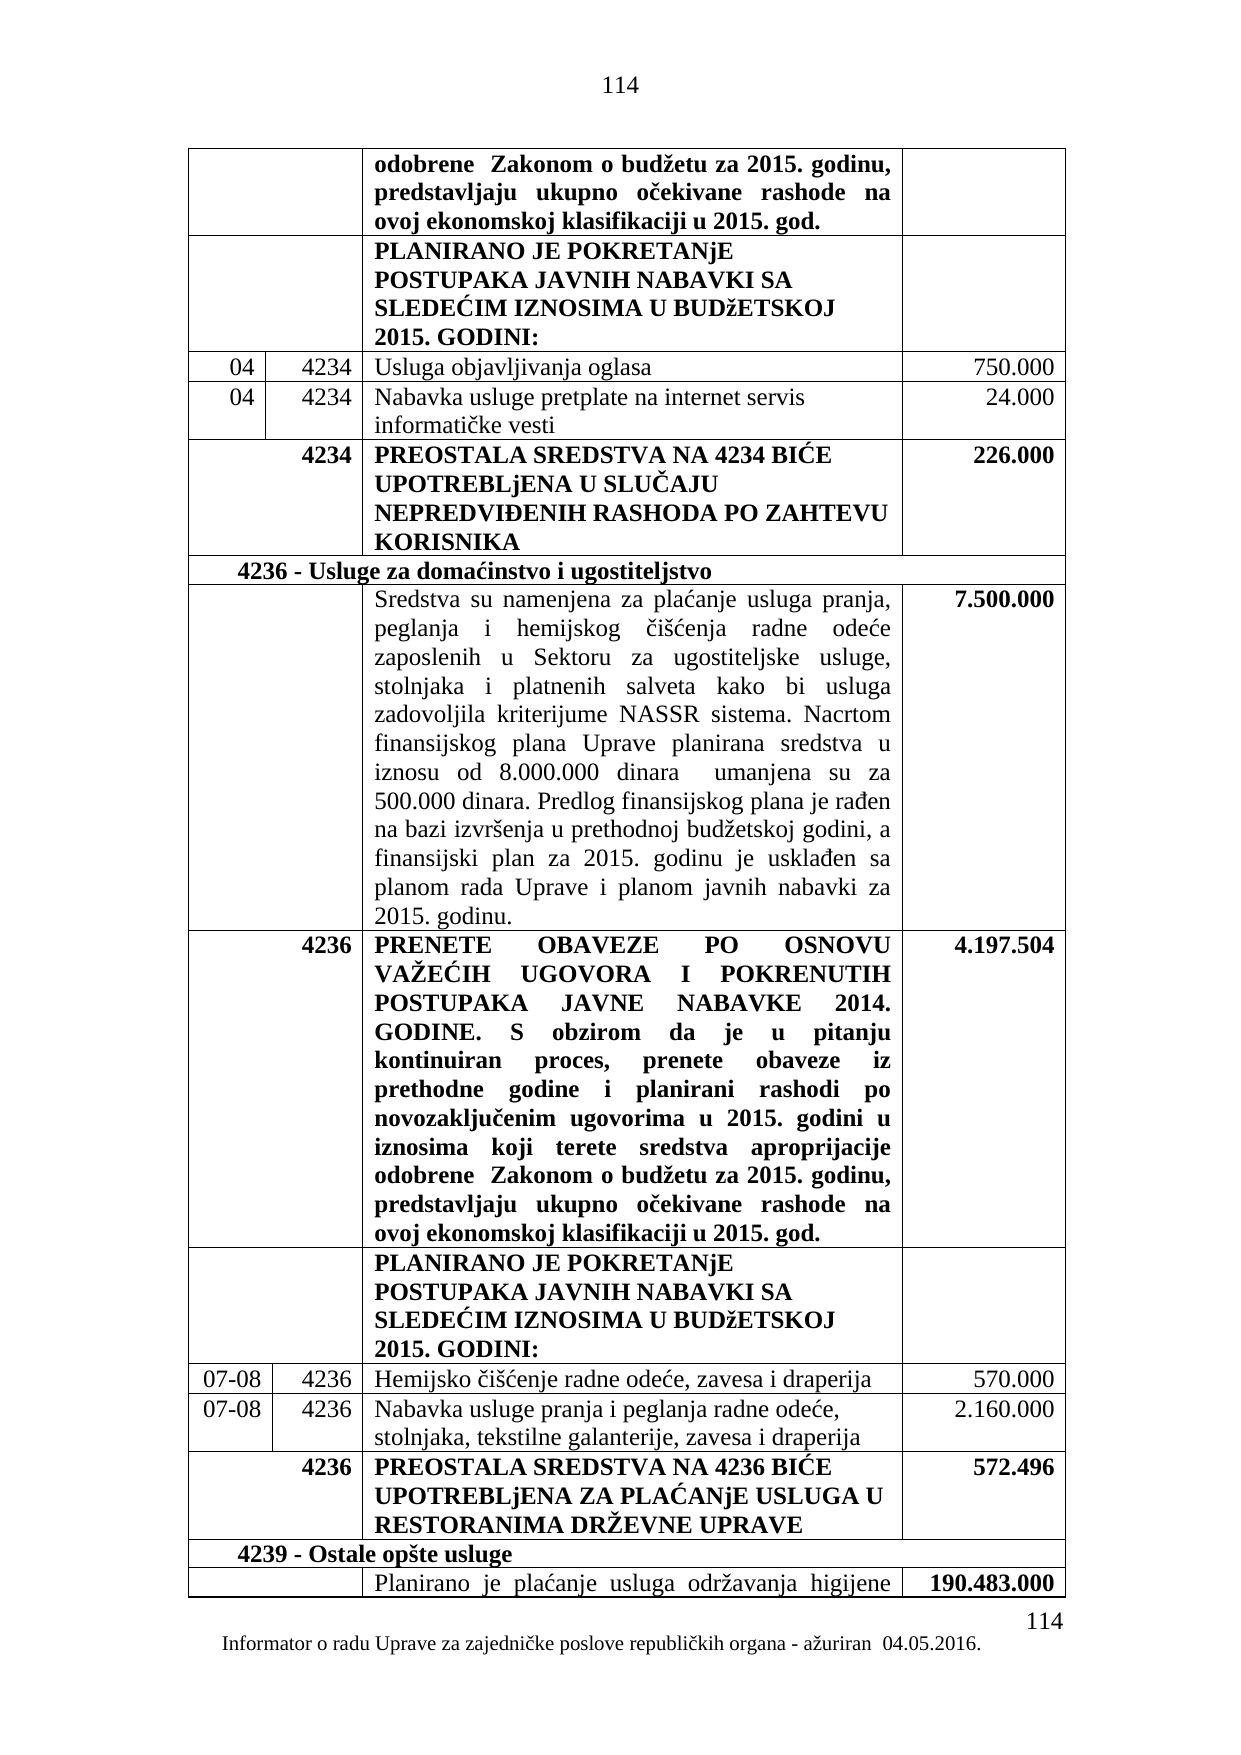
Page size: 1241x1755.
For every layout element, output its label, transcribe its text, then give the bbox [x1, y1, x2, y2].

table_cell [189, 236, 362, 351]
table_cell Nabavka usluge pranja i peglanja radne odeće, stolnjaka, tekstilne galanterije, zavesa i draperija [363, 1394, 902, 1451]
table_cell PRENETE OBAVEZE PO OSNOVU VAŽEĆIH UGOVORA I POKRENUTIH POSTUPAKA JAVNE NABAVKE 2014. GODINE. S obzirom da je u pitanju kontinuiran proces, prenete obaveze iz prethodne godine i planirani rashodi po novozaklјučenim ugovorima u 2015. godini u iznosima koji terete sredstva aproprijacije odobrene Zakonom o budžetu za 2015. godinu, predstavlјaju ukupno očekivane rashode na ovoj ekonomskoj klasifikaciji u 2015. god. [363, 931, 902, 1247]
table_cell 4236 [273, 1364, 362, 1393]
table_cell 572.496 [903, 1452, 1065, 1538]
table_cell Nabavka usluge pretplate na internet servis informatičke vesti [363, 382, 902, 439]
table_cell 4.197.504 [903, 931, 1065, 1247]
table_cell 7.500.000 [903, 585, 1065, 929]
table_cell 570.000 [903, 1364, 1065, 1393]
table_cell odobrene Zakonom o budžetu za 2015. godinu, predstavlјaju ukupno očekivane rashode na ovoj ekonomskoj klasifikaciji u 2015. god. [363, 149, 902, 235]
table_cell [903, 236, 1065, 351]
table_cell Usluga objavlјivanja oglasa [363, 352, 902, 381]
table_cell 226.000 [903, 440, 1065, 555]
table_cell 4234 [266, 352, 362, 381]
table_cell 07-08 [189, 1394, 272, 1451]
table_cell 750.000 [903, 352, 1065, 381]
table_cell [189, 585, 362, 929]
table_cell 07-08 [189, 1364, 272, 1393]
table_cell 4236 [189, 1452, 362, 1538]
table_cell Hemijsko čišćenje radne odeće, zavesa i draperija [363, 1364, 902, 1393]
table_cell Planirano je plaćanje usluga održavanja higijene [363, 1568, 902, 1596]
table_cell PLANIRANO JE POKRETANјE POSTUPAKA JAVNIH NABAVKI SA SLEDEĆIM IZNOSIMA U BUDžETSKOJ 2015. GODINI: [363, 236, 902, 351]
table_cell 4234 [189, 440, 362, 555]
table_cell 4236 [189, 931, 362, 1247]
table_cell 190.483.000 [903, 1568, 1065, 1596]
table_cell 24.000 [903, 382, 1065, 439]
table_cell 4239 - Ostale opšte usluge [189, 1540, 1065, 1567]
table_cell [903, 149, 1065, 235]
table_cell [189, 149, 362, 235]
table_cell 4236 - Usluge za domaćinstvo i ugostitelјstvo [189, 556, 1065, 583]
table_cell 04 [189, 352, 265, 381]
table_cell 4234 [266, 382, 362, 439]
table_cell PREOSTALA SREDSTVA NA 4234 BIĆE UPOTREBLjENA U SLUČAJU NEPREDVIĐENIH RASHODA PO ZAHTEVU KORISNIKA [363, 440, 902, 555]
table_cell 04 [189, 382, 265, 439]
table_cell PLANIRANO JE POKRETANјE POSTUPAKA JAVNIH NABAVKI SA SLEDEĆIM IZNOSIMA U BUDžETSKOJ 2015. GODINI: [363, 1248, 902, 1363]
table_cell [189, 1568, 362, 1596]
table_cell [903, 1248, 1065, 1363]
table_cell PREOSTALA SREDSTVA NA 4236 BIĆE UPOTREBLjENA ZA PLAĆANјE USLUGA U RESTORANIMA DRŽEVNE UPRAVE [363, 1452, 902, 1538]
table_cell 4236 [273, 1394, 362, 1451]
table_cell [189, 1248, 362, 1363]
table_cell Sredstva su namenjena za plaćanje usluga pranja, peglanja i hemijskog čišćenja radne odeće zaposlenih u Sektoru za ugostitelјske usluge, stolnjaka i platnenih salveta kako bi usluga zadovolјila kriterijume NASSR sistema. Nacrtom finansijskog plana Uprave planirana sredstva u iznosu od 8.000.000 dinara umanjena su za 500.000 dinara. Predlog finansijskog plana je rađen na bazi izvršenja u prethodnoj budžetskoj godini, a finansijski plan za 2015. godinu je usklađen sa planom rada Uprave i planom javnih nabavki za 2015. godinu. [363, 585, 902, 929]
table_cell 2.160.000 [903, 1394, 1065, 1451]
